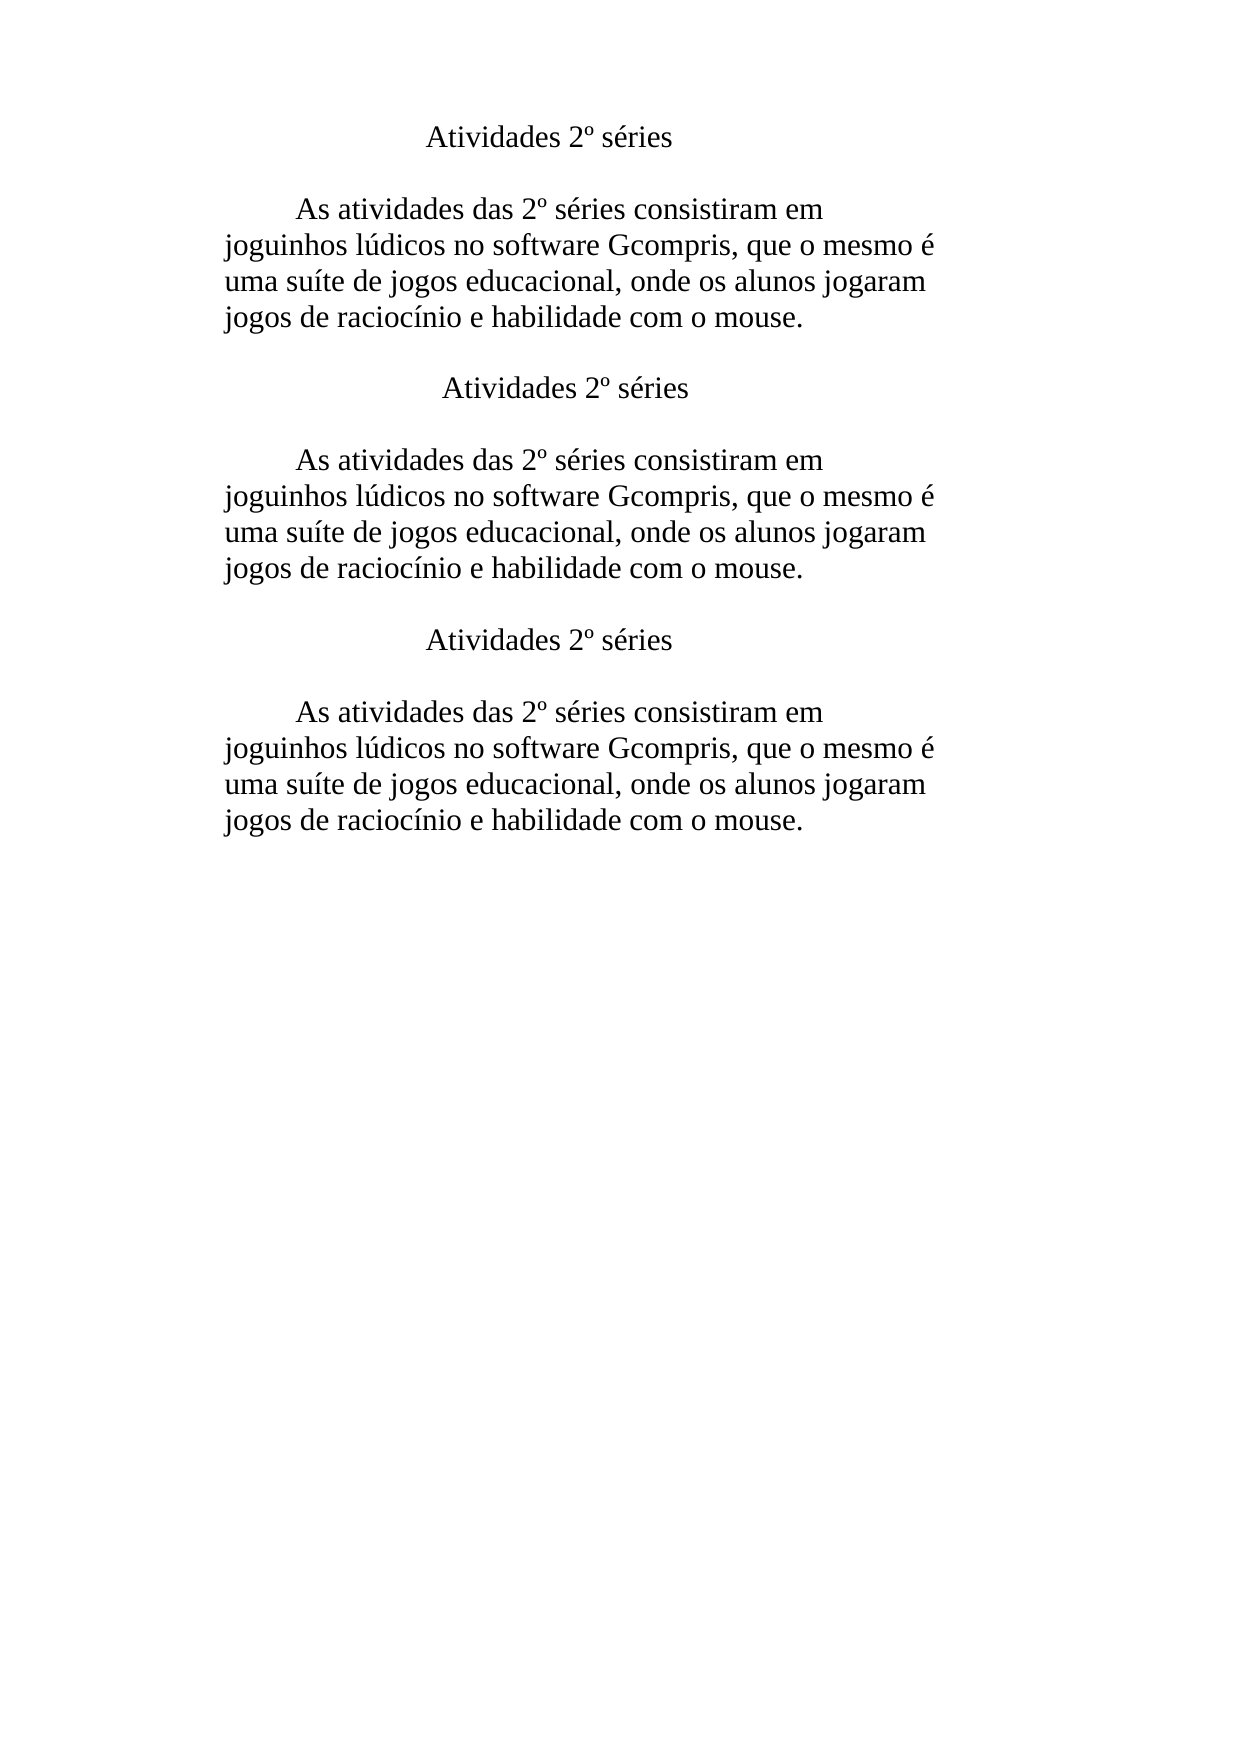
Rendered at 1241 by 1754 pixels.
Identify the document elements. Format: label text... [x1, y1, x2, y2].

text Atividades 2º séries [224, 370, 951, 406]
text Atividades 2º séries [348, 118, 951, 154]
text As atividades das 2º séries consistiram em joguinhos lúdicos no software Gcompris, que o mesmo é uma suíte de jogos educacional, onde os alunos jogaram jogos de raciocínio e habilidade com o mouse. [224, 693, 951, 837]
text Atividades 2º séries [348, 621, 951, 657]
text As atividades das 2º séries consistiram em joguinhos lúdicos no software Gcompris, que o mesmo é uma suíte de jogos educacional, onde os alunos jogaram jogos de raciocínio e habilidade com o mouse. [224, 190, 951, 334]
text As atividades das 2º séries consistiram em joguinhos lúdicos no software Gcompris, que o mesmo é uma suíte de jogos educacional, onde os alunos jogaram jogos de raciocínio e habilidade com o mouse. [224, 442, 951, 585]
